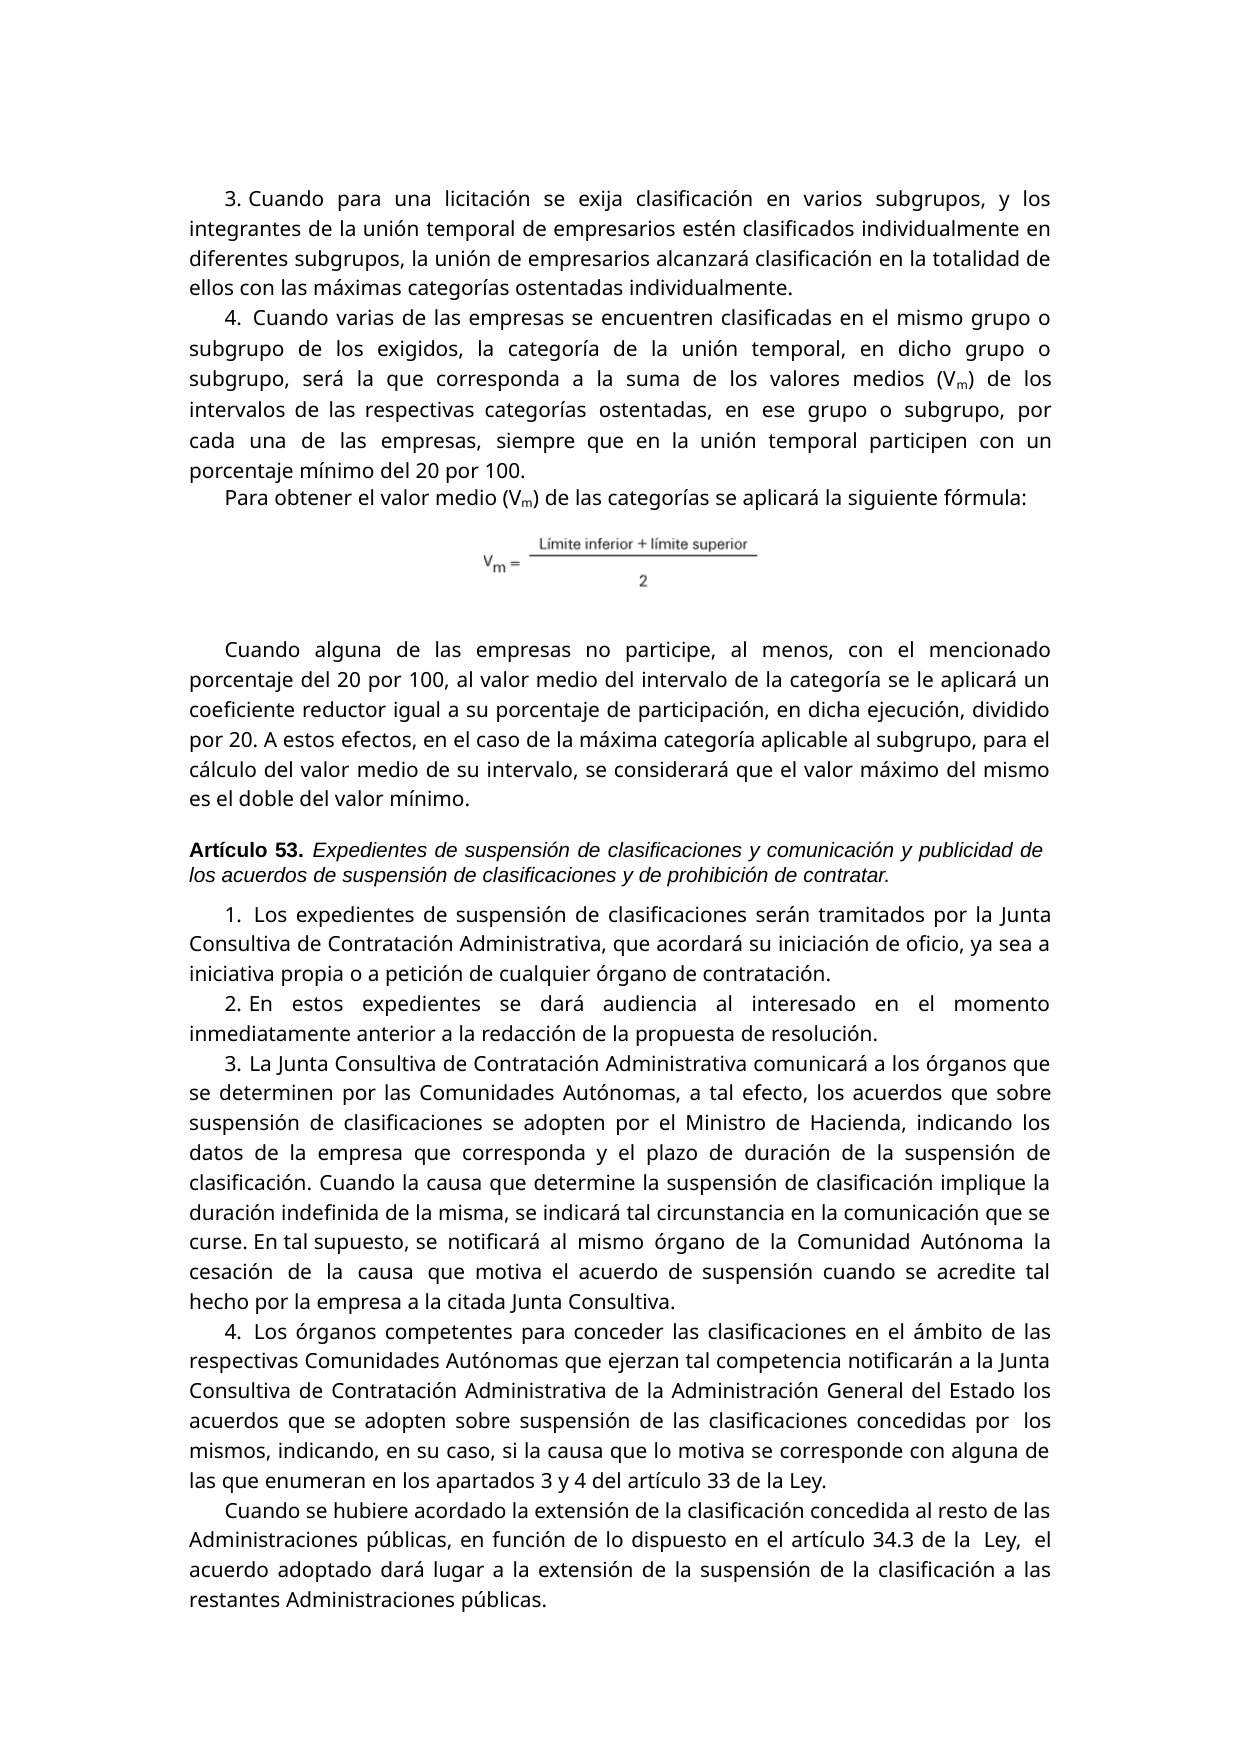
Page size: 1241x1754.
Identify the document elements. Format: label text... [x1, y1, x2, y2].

text Cuando alguna de las empresas no participe, al menos, con el mencionado porcentaje del 20 por 100, al valor medio del intervalo de la categoría se le aplicará un coeficiente reductor igual a su porcentaje de participación, en dicha ejecución, dividido por 20. A estos efectos, en el caso de la máxima categoría aplicable al subgrupo, para el cálculo del valor medio de su intervalo, se considerará que el valor máximo del mismo es el doble del valor mínimo. [189, 636, 1051, 813]
text Artículo 53. Expedientes de suspensión de clasificaciones y comunicación y publicidad de los acuerdos de suspensión de clasificaciones y de prohibición de contratar. [189, 838, 1051, 887]
picture [483, 537, 758, 587]
list Cuando para una licitación se exija clasificación en varios subgrupos, y los integrantes de la unión temporal de empresarios estén clasificados individualmente en diferentes subgrupos, la unión de empresarios alcanzará clasificación en la totalidad de ellos con las máximas categorías ostentadas individualmente. [189, 184, 1051, 302]
list Los órganos competentes para conceder las clasificaciones en el ámbito de las respectivas Comunidades Autónomas que ejerzan tal competencia notificarán a la Junta Consultiva de Contratación Administrativa de la Administración General del Estado los acuerdos que se adopten sobre suspensión de las clasificaciones concedidas por los mismos, indicando, en su caso, si la causa que lo motiva se corresponde con alguna de las que enumeran en los apartados 3 y 4 del artículo 33 de la Ley. [189, 1317, 1051, 1494]
list En estos expedientes se dará audiencia al interesado en el momento inmediatamente anterior a la redacción de la propuesta de resolución. [189, 989, 1051, 1047]
list Los expedientes de suspensión de clasificaciones serán tramitados por la Junta Consultiva de Contratación Administrativa, que acordará su iniciación de oficio, ya sea a iniciativa propia o a petición de cualquier órgano de contratación. [189, 900, 1052, 988]
list Cuando varias de las empresas se encuentren clasificadas en el mismo grupo o subgrupo de los exigidos, la categoría de la unión temporal, en dicho grupo o subgrupo, será la que corresponda a la suma de los valores medios (Vm) de los intervalos de las respectivas categorías ostentadas, en ese grupo o subgrupo, por cada una de las empresas, siempre que en la unión temporal participen con un porcentaje mínimo del 20 por 100. [189, 303, 1052, 485]
list La Junta Consultiva de Contratación Administrativa comunicará a los órganos que se determinen por las Comunidades Autónomas, a tal efecto, los acuerdos que sobre suspensión de clasificaciones se adopten por el Ministro de Hacienda, indicando los datos de la empresa que corresponda y el plazo de duración de la suspensión de clasificación. Cuando la causa que determine la suspensión de clasificación implique la duración indefinida de la misma, se indicará tal circunstancia en la comunicación que se curse. En tal supuesto, se notificará al mismo órgano de la Comunidad Autónoma la cesación de la causa que motiva el acuerdo de suspensión cuando se acredite tal hecho por la empresa a la citada Junta Consultiva. [189, 1049, 1051, 1316]
text Para obtener el valor medio (Vm) de las categorías se aplicará la siguiente fórmula: [224, 487, 1184, 510]
text Cuando se hubiere acordado la extensión de la clasificación concedida al resto de las Administraciones públicas, en función de lo dispuesto en el artículo 34.3 de la Ley, el acuerdo adoptado dará lugar a la extensión de la suspensión de la clasificación a las restantes Administraciones públicas. [189, 1496, 1051, 1613]
